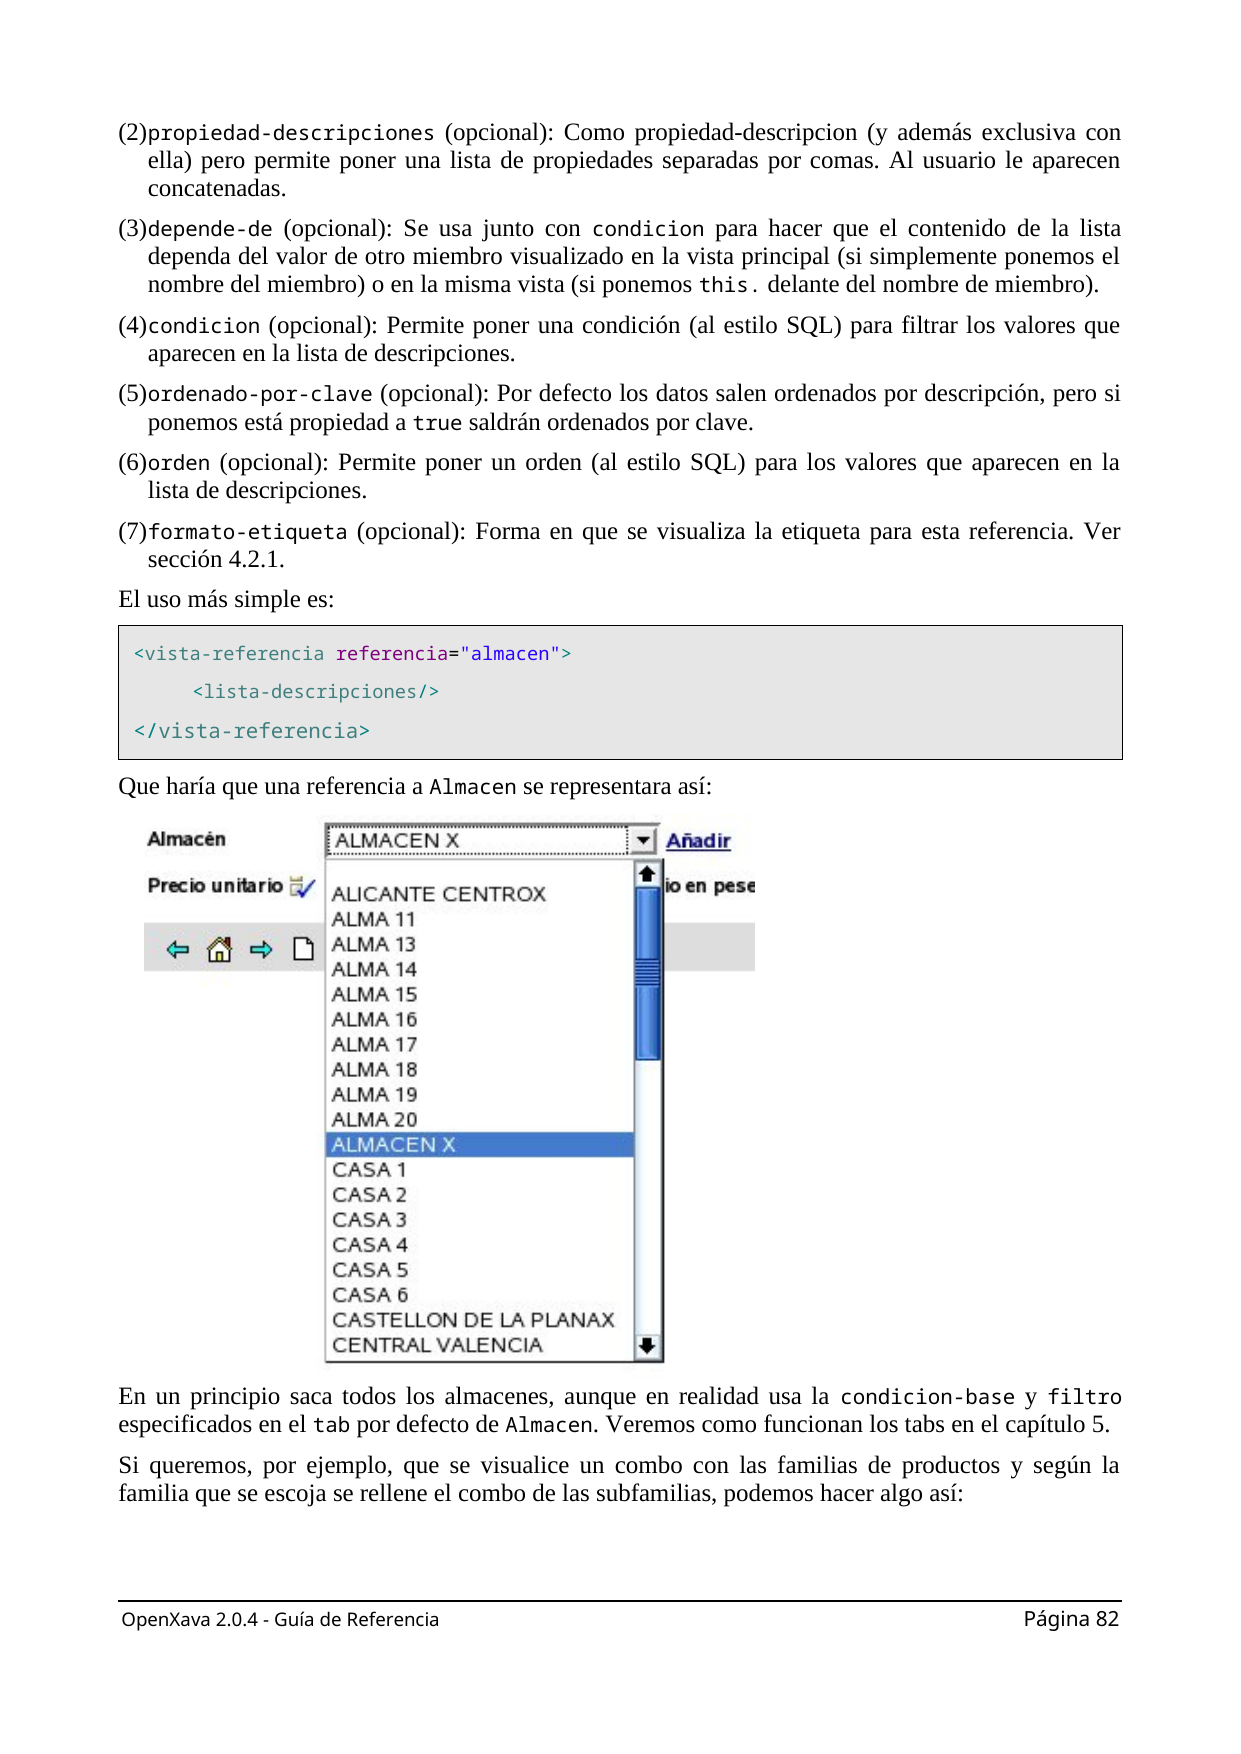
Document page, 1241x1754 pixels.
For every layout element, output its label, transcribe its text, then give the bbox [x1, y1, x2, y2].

list condicion (opcional): Permite poner una condición (al estilo SQL) para filtrar los valores que aparecen en la lista de descripciones. [118, 311, 1122, 367]
text En un principio saca todos los almacenes, aunque en realidad usa la condicion-base y filtro especificados en el tab por defecto de Almacen. Veremos como funcionan los tabs en el capítulo 5. [118, 813, 1122, 1439]
picture [144, 814, 755, 1383]
list formato-etiqueta (opcional): Forma en que se visualiza la etiqueta para esta referencia. Ver sección 4.2.1. [118, 517, 1122, 573]
list ordenado-por-clave (opcional): Por defecto los datos salen ordenados por descripción, pero si ponemos está propiedad a true saldrán ordenados por clave. [118, 379, 1122, 436]
list depende-de (opcional): Se usa junto con condicion para hacer que el contenido de la lista dependa del valor de otro miembro visualizado en la vista principal (si simplemente ponemos el nombre del miembro) o en la misma vista (si ponemos this. delante del nombre de miembro). [118, 214, 1122, 298]
list propiedad-descripciones (opcional): Como propiedad-descripcion (y además exclusiva con ella) pero permite poner una lista de propiedades separadas por comas. Al usuario le aparecen concatenadas. [118, 118, 1122, 202]
text <lista-descripciones/> [119, 663, 1122, 701]
text </vista-referencia> [119, 701, 1122, 759]
text El uso más simple es: [118, 585, 1122, 613]
text Que haría que una referencia a Almacen se representara así: [118, 772, 1122, 800]
text Si queremos, por ejemplo, que se visualice un combo con las familias de productos y según la familia que se escoja se rellene el combo de las subfamilias, podemos hacer algo así: [118, 1451, 1122, 1507]
text <vista-referencia referencia="almacen"> [119, 626, 1122, 663]
list orden (opcional): Permite poner un orden (al estilo SQL) para los valores que aparecen en la lista de descripciones. [118, 448, 1122, 504]
